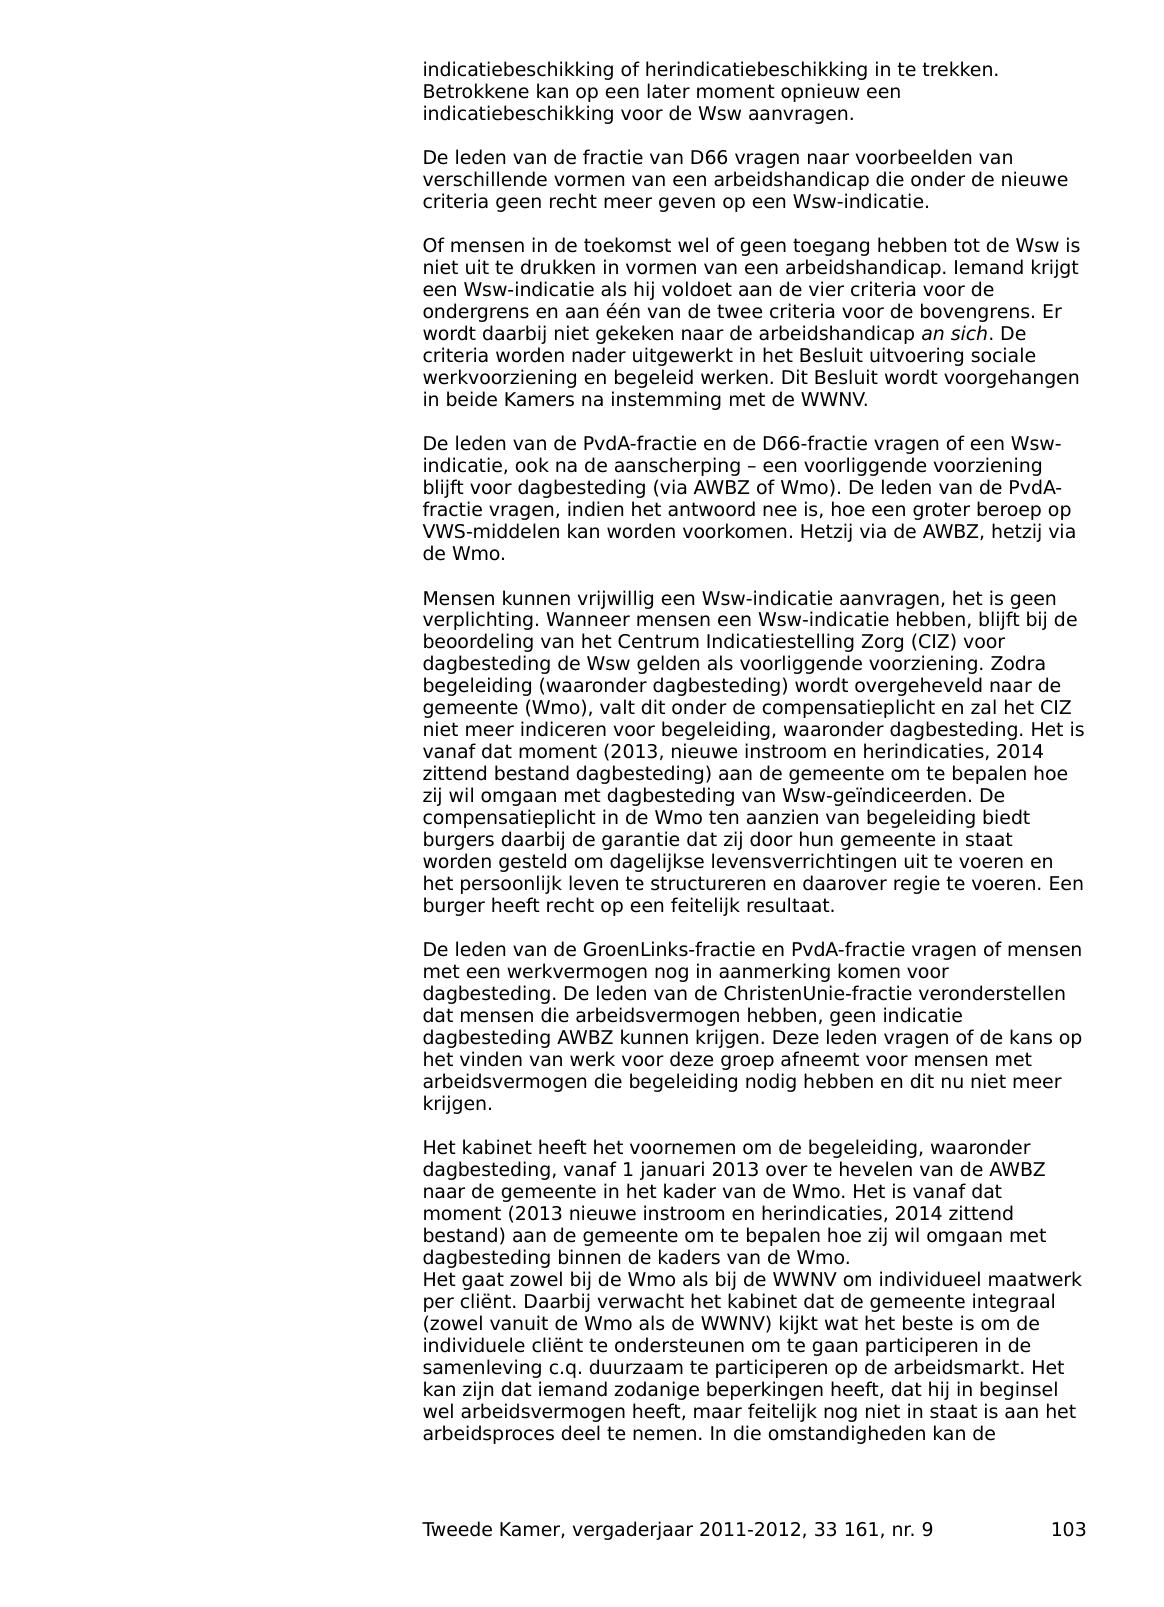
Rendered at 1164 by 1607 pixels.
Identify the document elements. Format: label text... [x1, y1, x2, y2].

text De leden van de PvdA-fractie en de D66-fractie vragen of een Wsw-indicatie, ook na de aanscherping – een voorliggende voorziening blijft voor dagbesteding (via AWBZ of Wmo). De leden van de PvdA-fractie vragen, indien het antwoord nee is, hoe een groter beroep op VWS-middelen kan worden voorkomen. Hetzij via de AWBZ, hetzij via de Wmo. [422, 433, 1087, 565]
text indicatiebeschikking of herindicatiebeschikking in te trekken. Betrokkene kan op een later moment opnieuw een indicatiebeschikking voor de Wsw aanvragen. [422, 59, 1087, 125]
text Mensen kunnen vrijwillig een Wsw-indicatie aanvragen, het is geen verplichting. Wanneer mensen een Wsw-indicatie hebben, blijft bij de beoordeling van het Centrum Indicatiestelling Zorg (CIZ) voor dagbesteding de Wsw gelden als voorliggende voorziening. Zodra begeleiding (waaronder dagbesteding) wordt overgeheveld naar de gemeente (Wmo), valt dit onder de compensatieplicht en zal het CIZ niet meer indiceren voor begeleiding, waaronder dagbesteding. Het is vanaf dat moment (2013, nieuwe instroom en herindicaties, 2014 zittend bestand dagbesteding) aan de gemeente om te bepalen hoe zij wil omgaan met dagbesteding van Wsw-geïndiceerden. De compensatieplicht in de Wmo ten aanzien van begeleiding biedt burgers daarbij de garantie dat zij door hun gemeente in staat worden gesteld om dagelijkse levensverrichtingen uit te voeren en het persoonlijk leven te structureren en daarover regie te voeren. Een burger heeft recht op een feitelijk resultaat. [422, 587, 1087, 917]
text Of mensen in de toekomst wel of geen toegang hebben tot de Wsw is niet uit te drukken in vormen van een arbeidshandicap. Iemand krijgt een Wsw-indicatie als hij voldoet aan de vier criteria voor de ondergrens en aan één van de twee criteria voor de bovengrens. Er wordt daarbij niet gekeken naar de arbeidshandicap an sich. De criteria worden nader uitgewerkt in het Besluit uitvoering sociale werkvoorziening en begeleid werken. Dit Besluit wordt voorgehangen in beide Kamers na instemming met de WWNV. [422, 235, 1087, 411]
text De leden van de GroenLinks-fractie en PvdA-fractie vragen of mensen met een werkvermogen nog in aanmerking komen voor dagbesteding. De leden van de ChristenUnie-fractie veronderstellen dat mensen die arbeidsvermogen hebben, geen indicatie dagbesteding AWBZ kunnen krijgen. Deze leden vragen of de kans op het vinden van werk voor deze groep afneemt voor mensen met arbeidsvermogen die begeleiding nodig hebben en dit nu niet meer krijgen. [422, 939, 1087, 1115]
text Het kabinet heeft het voornemen om de begeleiding, waaronder dagbesteding, vanaf 1 januari 2013 over te hevelen van de AWBZ naar de gemeente in het kader van de Wmo. Het is vanaf dat moment (2013 nieuwe instroom en herindicaties, 2014 zittend bestand) aan de gemeente om te bepalen hoe zij wil omgaan met dagbesteding binnen de kaders van de Wmo. [422, 1137, 1087, 1269]
text Het gaat zowel bij de Wmo als bij de WWNV om individueel maatwerk per cliënt. Daarbij verwacht het kabinet dat de gemeente integraal (zowel vanuit de Wmo als de WWNV) kijkt wat het beste is om de individuele cliënt te ondersteunen om te gaan participeren in de samenleving c.q. duurzaam te participeren op de arbeidsmarkt. Het kan zijn dat iemand zodanige beperkingen heeft, dat hij in beginsel wel arbeidsvermogen heeft, maar feitelijk nog niet in staat is aan het arbeidsproces deel te nemen. In die omstandigheden kan de [422, 1269, 1087, 1445]
text De leden van de fractie van D66 vragen naar voorbeelden van verschillende vormen van een arbeidshandicap die onder de nieuwe criteria geen recht meer geven op een Wsw-indicatie. [422, 147, 1087, 213]
